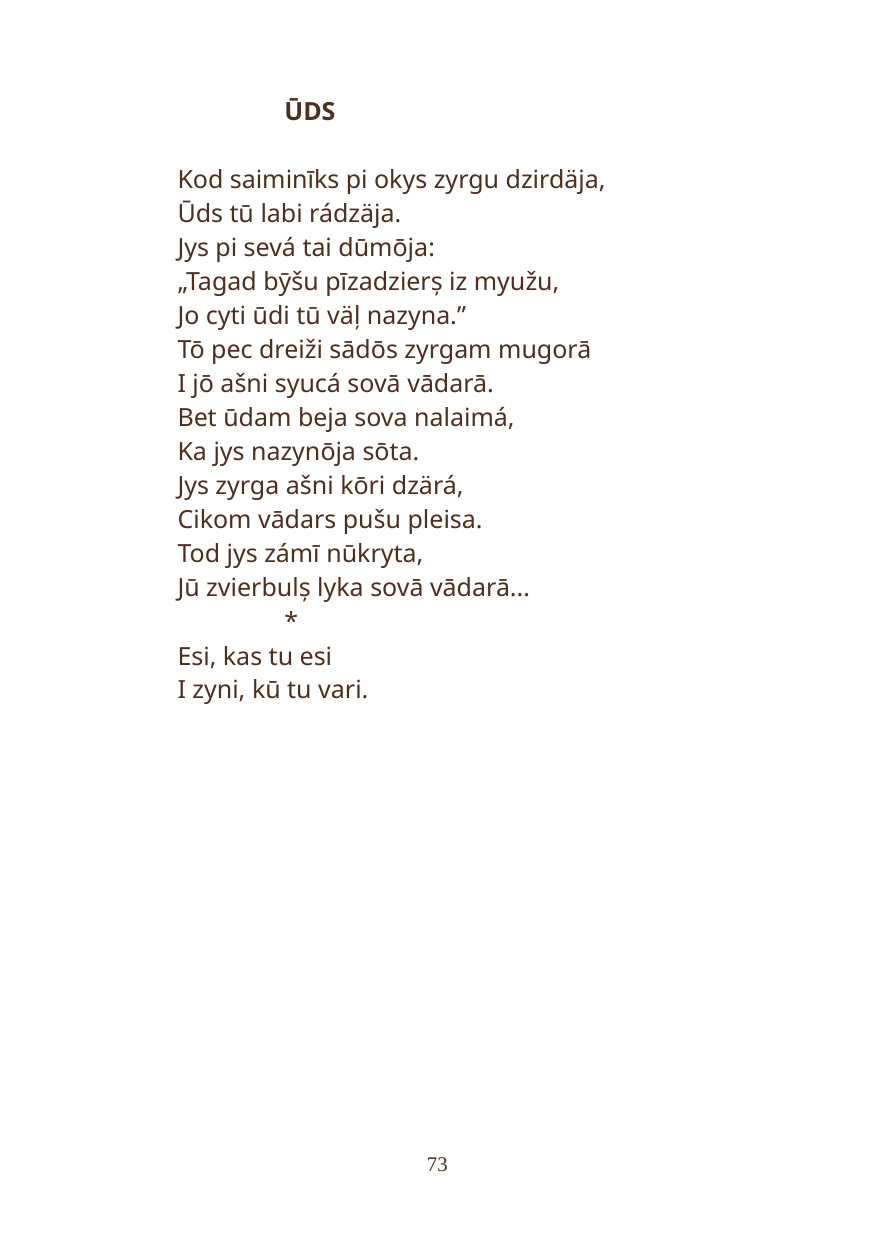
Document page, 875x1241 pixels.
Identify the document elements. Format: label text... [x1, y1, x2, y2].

text * [177, 604, 815, 638]
text Tō pec dreiži sādōs zyrgam mugorā [177, 332, 815, 366]
text „Tagad bȳšu pīzadzierș iz myužu, [177, 263, 815, 297]
text I zyni, kū tu vari. [177, 672, 815, 706]
text Jys zyrga ašni kōri dzärá, [177, 468, 815, 502]
text Jys pi sevá tai dūmōja: [177, 229, 815, 263]
text ŪDS [177, 93, 815, 127]
text Ūds tū labi rádzäja. [177, 195, 815, 229]
text I jō ašni syucá sovā vādarā. [177, 366, 815, 400]
text Ka jys nazynōja sōta. [177, 434, 815, 468]
text Cikom vādars pušu pleisa. [177, 502, 815, 536]
text Esi, kas tu esi [177, 638, 815, 672]
text Bet ūdam beja sova nalaimá, [177, 400, 815, 434]
text Kod saiminīks pi okys zyrgu dzirdäja, [177, 161, 815, 195]
text Jo cyti ūdi tū väļ nazyna.” [177, 297, 815, 332]
text Jū zvierbulș lyka sovā vādarā... [177, 570, 815, 604]
text Tod jys zámī nūkryta, [177, 536, 815, 570]
